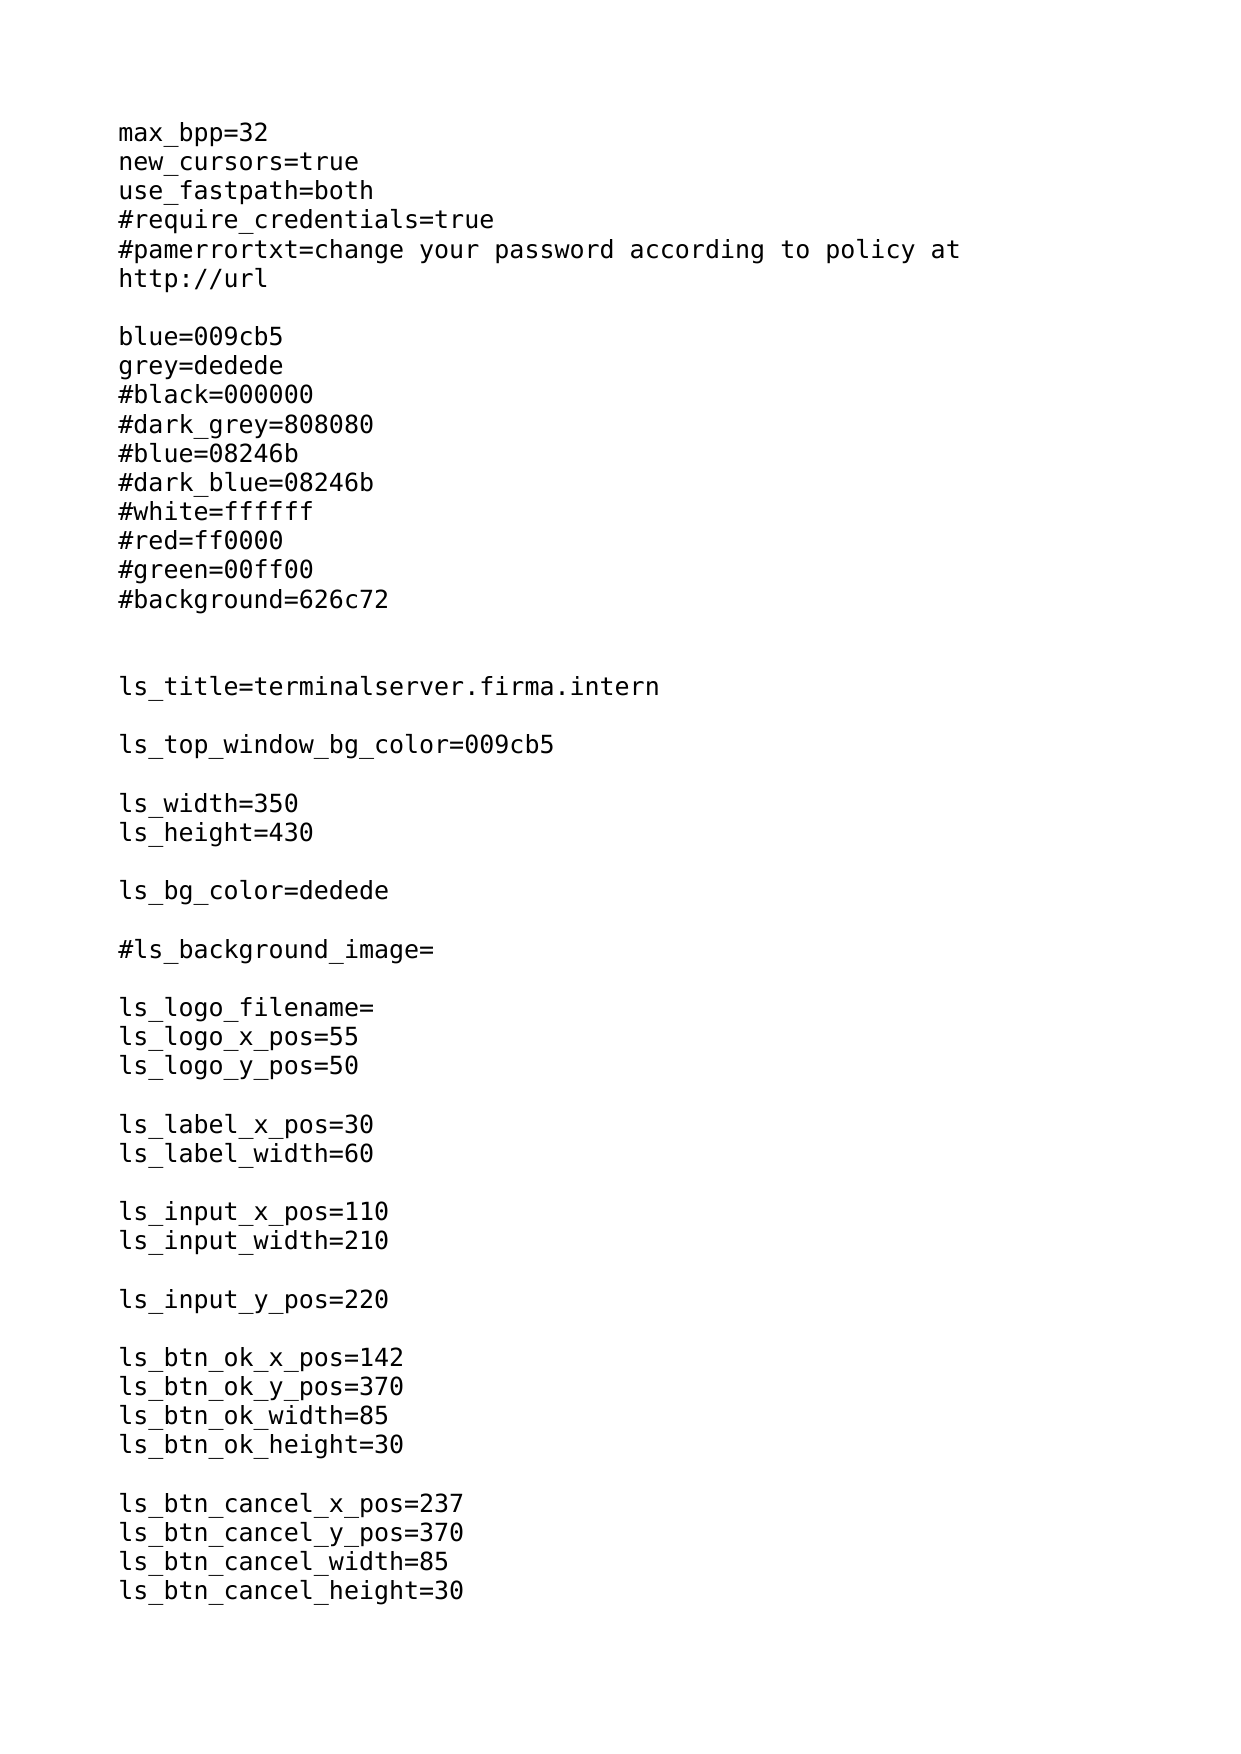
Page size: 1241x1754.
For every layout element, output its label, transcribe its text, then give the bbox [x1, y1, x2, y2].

text max_bpp=32 new_cursors=true use_fastpath=both #require_credentials=true #pamerrortxt=change your password according to policy at http://url blue=009cb5 grey=dedede #black=000000 #dark_grey=808080 #blue=08246b #dark_blue=08246b #white=ffffff #red=ff0000 #green=00ff00 #background=626c72 ls_title=terminalserver.firma.intern ls_top_window_bg_color=009cb5 ls_width=350 ls_height=430 ls_bg_color=dedede #ls_background_image= ls_logo_filename= ls_logo_x_pos=55 ls_logo_y_pos=50 ls_label_x_pos=30 ls_label_width=60 ls_input_x_pos=110 ls_input_width=210 ls_input_y_pos=220 ls_btn_ok_x_pos=142 ls_btn_ok_y_pos=370 ls_btn_ok_width=85 ls_btn_ok_height=30 ls_btn_cancel_x_pos=237 ls_btn_cancel_y_pos=370 ls_btn_cancel_width=85 ls_btn_cancel_height=30 [118, 118, 1122, 1635]
